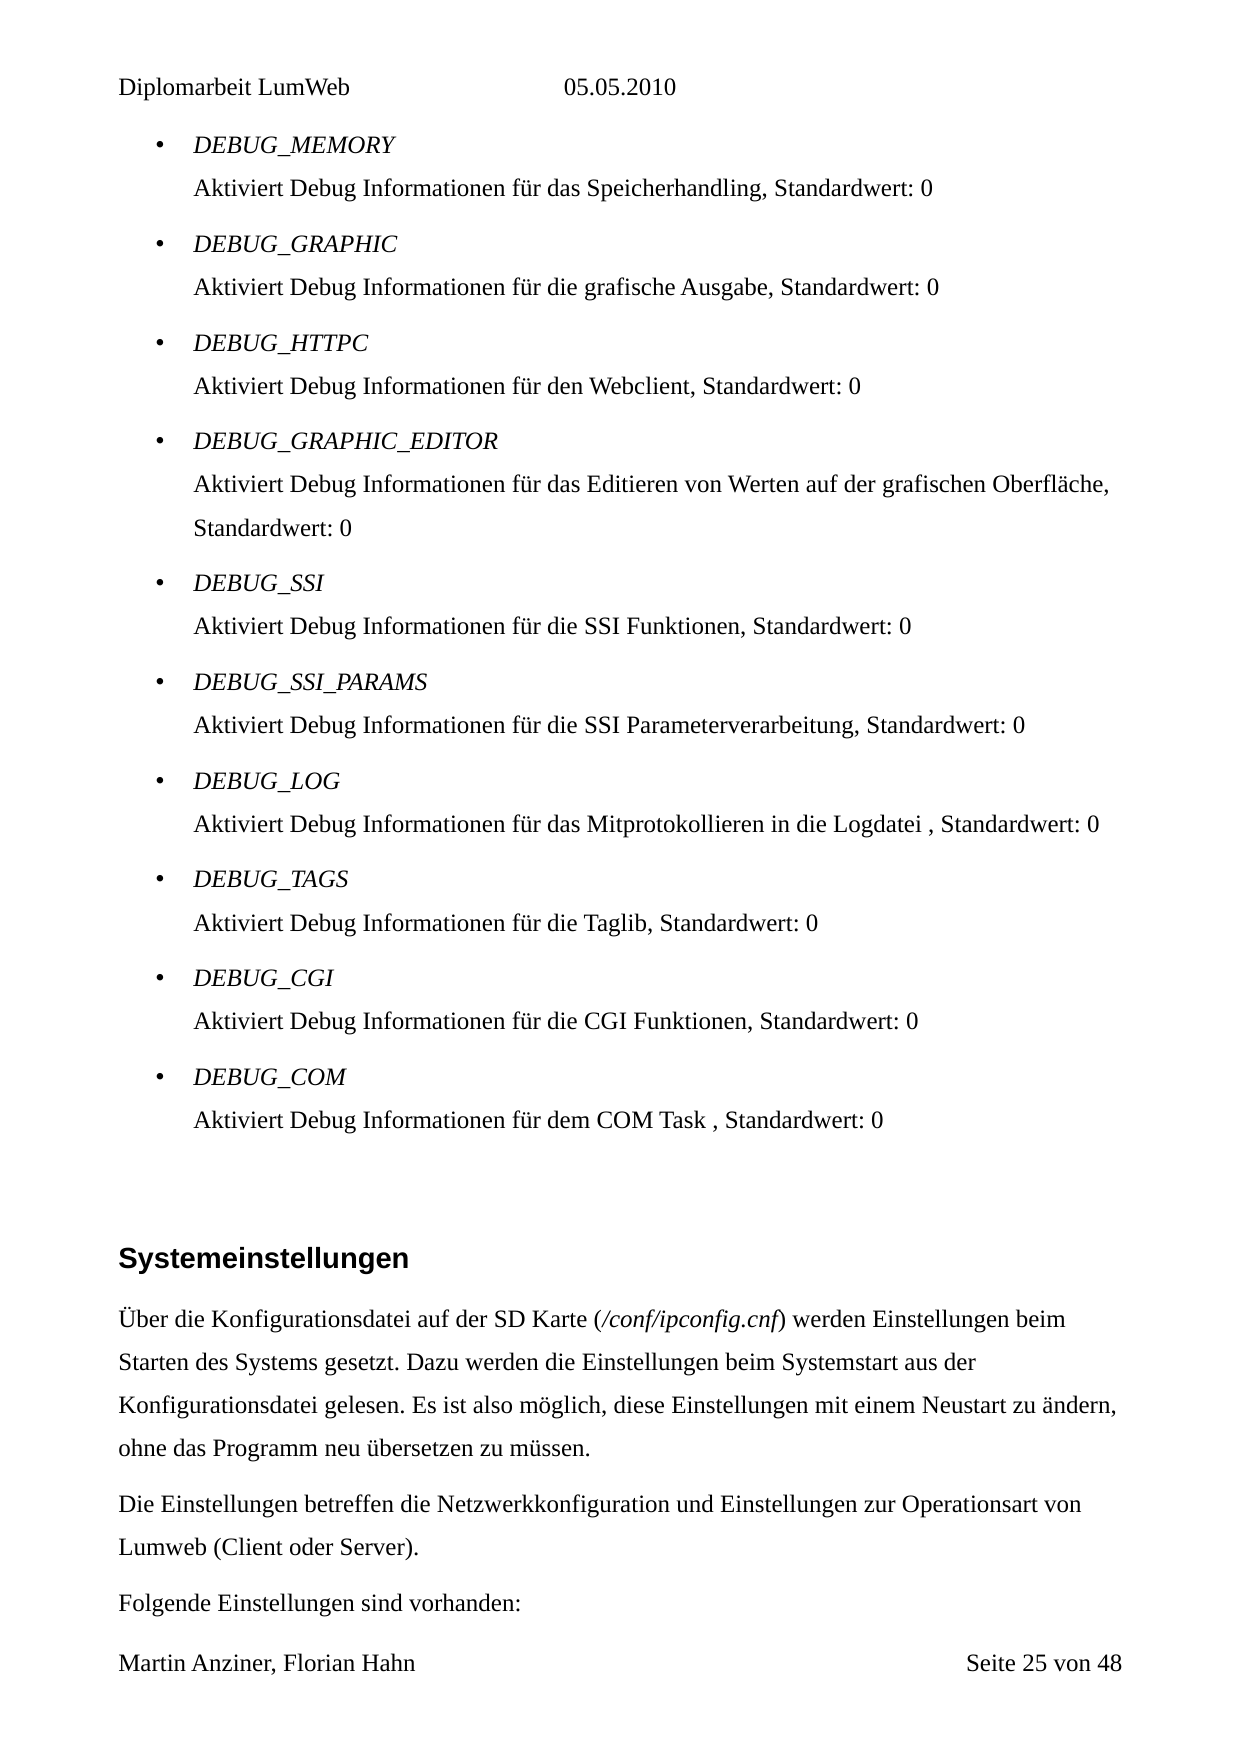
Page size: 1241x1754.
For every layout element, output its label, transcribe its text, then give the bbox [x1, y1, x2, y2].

list DEBUG_TAGS Aktiviert Debug Informationen für die Taglib, Standardwert: 0 [156, 864, 1122, 936]
list DEBUG_GRAPHIC Aktiviert Debug Informationen für die grafische Ausgabe, Standardwert: 0 [156, 229, 1122, 301]
text Die Einstellungen betreffen die Netzwerkkonfiguration und Einstellungen zur Operationsart von Lumweb (Client oder Server). [118, 1489, 1122, 1561]
list DEBUG_HTTPC Aktiviert Debug Informationen für den Webclient, Standardwert: 0 [156, 328, 1122, 399]
list DEBUG_SSI_PARAMS Aktiviert Debug Informationen für die SSI Parameterverarbeitung, Standardwert: 0 [156, 667, 1122, 739]
text Über die Konfigurationsdatei auf der SD Karte (/conf/ipconfig.cnf) werden Einstellungen beim Starten des Systems gesetzt. Dazu werden die Einstellungen beim Systemstart aus der Konfigurationsdatei gelesen. Es ist also möglich, diese Einstellungen mit einem Neustart zu ändern, ohne das Programm neu übersetzen zu müssen. [118, 1304, 1122, 1462]
list DEBUG_CGI Aktiviert Debug Informationen für die CGI Funktionen, Standardwert: 0 [156, 963, 1122, 1035]
list DEBUG_LOG Aktiviert Debug Informationen für das Mitprotokollieren in die Logdatei , Standardwert: 0 [156, 766, 1122, 838]
subtitle Systemeinstellungen [118, 1241, 1122, 1275]
list DEBUG_COM Aktiviert Debug Informationen für dem COM Task , Standardwert: 0 [156, 1062, 1122, 1134]
list DEBUG_SSI Aktiviert Debug Informationen für die SSI Funktionen, Standardwert: 0 [156, 568, 1122, 640]
list DEBUG_MEMORY Aktiviert Debug Informationen für das Speicherhandling, Standardwert: 0 [156, 130, 1122, 202]
text Folgende Einstellungen sind vorhanden: [118, 1588, 1122, 1617]
list DEBUG_GRAPHIC_EDITOR Aktiviert Debug Informationen für das Editieren von Werten auf der grafischen Oberfläche, Standardwert: 0 [156, 426, 1122, 541]
